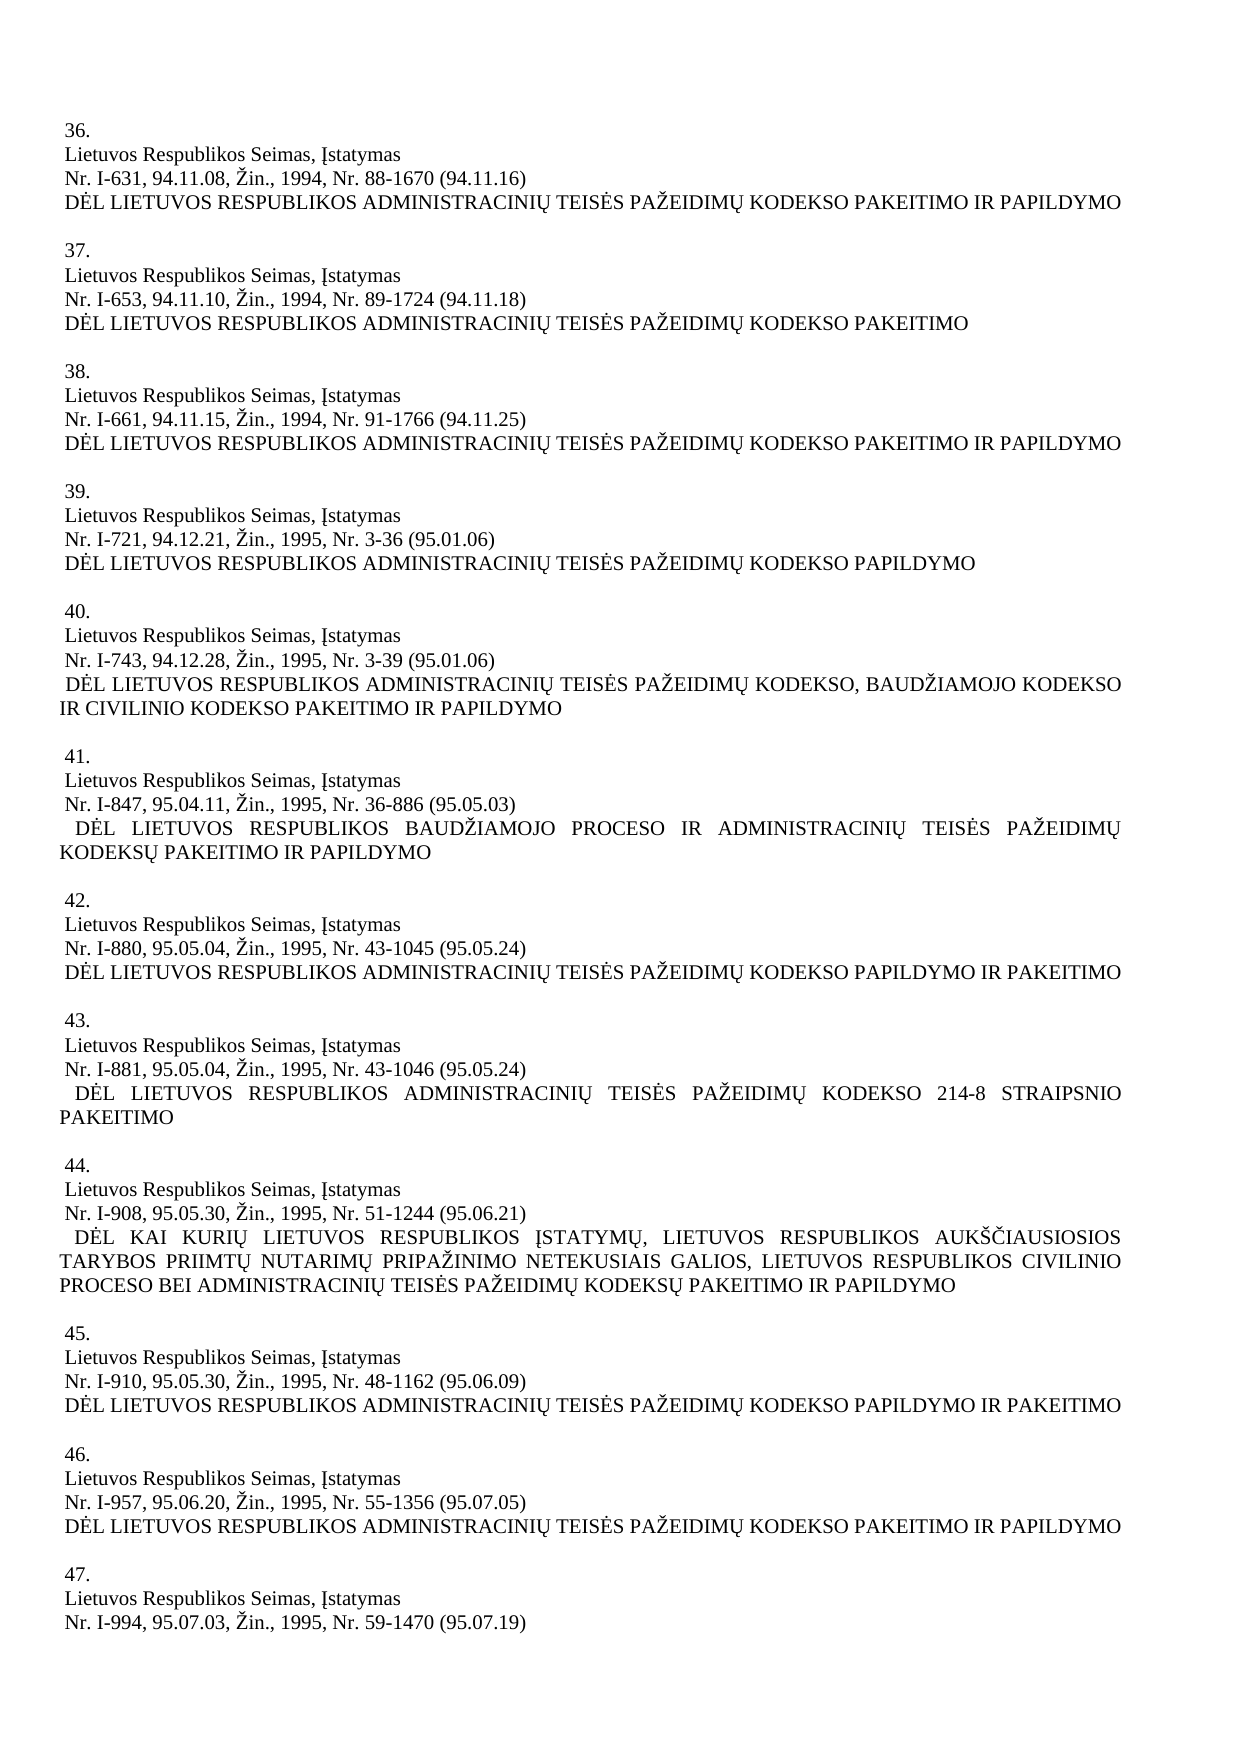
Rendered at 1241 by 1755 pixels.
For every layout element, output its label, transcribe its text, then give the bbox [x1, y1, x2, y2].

text Lietuvos Respublikos Seimas, Įstatymas [59, 262, 1122, 287]
text Nr. I-908, 95.05.30, Žin., 1995, Nr. 51-1244 (95.06.21) [59, 1201, 1122, 1225]
text Lietuvos Respublikos Seimas, Įstatymas [59, 142, 1122, 166]
text 45. [59, 1321, 1122, 1345]
text DĖL LIETUVOS RESPUBLIKOS ADMINISTRACINIŲ TEISĖS PAŽEIDIMŲ KODEKSO PAKEITIMO IR PAPILDYMO [59, 190, 1122, 214]
text Lietuvos Respublikos Seimas, Įstatymas [59, 768, 1122, 792]
text Nr. I-743, 94.12.28, Žin., 1995, Nr. 3-39 (95.01.06) [59, 647, 1122, 672]
text 39. [59, 479, 1122, 503]
text 40. [59, 599, 1122, 623]
text 43. [59, 1008, 1122, 1032]
text 36. [59, 118, 1122, 142]
text Nr. I-653, 94.11.10, Žin., 1994, Nr. 89-1724 (94.11.18) [59, 287, 1122, 311]
text Lietuvos Respublikos Seimas, Įstatymas [59, 383, 1122, 407]
text DĖL LIETUVOS RESPUBLIKOS ADMINISTRACINIŲ TEISĖS PAŽEIDIMŲ KODEKSO, BAUDŽIAMOJO KODEKSO IR CIVILINIO KODEKSO PAKEITIMO IR PAPILDYMO [59, 672, 1122, 720]
text Nr. I-910, 95.05.30, Žin., 1995, Nr. 48-1162 (95.06.09) [59, 1369, 1122, 1393]
text Nr. I-994, 95.07.03, Žin., 1995, Nr. 59-1470 (95.07.19) [59, 1610, 1122, 1634]
text DĖL LIETUVOS RESPUBLIKOS ADMINISTRACINIŲ TEISĖS PAŽEIDIMŲ KODEKSO PAPILDYMO IR PAKEITIMO [59, 960, 1122, 984]
text DĖL KAI KURIŲ LIETUVOS RESPUBLIKOS ĮSTATYMŲ, LIETUVOS RESPUBLIKOS AUKŠČIAUSIOSIOS TARYBOS PRIIMTŲ NUTARIMŲ PRIPAŽINIMO NETEKUSIAIS GALIOS, LIETUVOS RESPUBLIKOS CIVILINIO PROCESO BEI ADMINISTRACINIŲ TEISĖS PAŽEIDIMŲ KODEKSŲ PAKEITIMO IR PAPILDYMO [59, 1225, 1122, 1297]
text Nr. I-631, 94.11.08, Žin., 1994, Nr. 88-1670 (94.11.16) [59, 166, 1122, 190]
text Lietuvos Respublikos Seimas, Įstatymas [59, 623, 1122, 647]
text Nr. I-957, 95.06.20, Žin., 1995, Nr. 55-1356 (95.07.05) [59, 1490, 1122, 1514]
text 46. [59, 1442, 1122, 1466]
text Lietuvos Respublikos Seimas, Įstatymas [59, 912, 1122, 936]
text DĖL LIETUVOS RESPUBLIKOS ADMINISTRACINIŲ TEISĖS PAŽEIDIMŲ KODEKSO PAKEITIMO IR PAPILDYMO [59, 1514, 1122, 1538]
text DĖL LIETUVOS RESPUBLIKOS BAUDŽIAMOJO PROCESO IR ADMINISTRACINIŲ TEISĖS PAŽEIDIMŲ KODEKSŲ PAKEITIMO IR PAPILDYMO [59, 816, 1122, 864]
text Nr. I-880, 95.05.04, Žin., 1995, Nr. 43-1045 (95.05.24) [59, 936, 1122, 960]
text 42. [59, 888, 1122, 912]
text 47. [59, 1562, 1122, 1586]
text Lietuvos Respublikos Seimas, Įstatymas [59, 1466, 1122, 1490]
text 37. [59, 238, 1122, 262]
text Nr. I-881, 95.05.04, Žin., 1995, Nr. 43-1046 (95.05.24) [59, 1057, 1122, 1081]
text Lietuvos Respublikos Seimas, Įstatymas [59, 1032, 1122, 1057]
text DĖL LIETUVOS RESPUBLIKOS ADMINISTRACINIŲ TEISĖS PAŽEIDIMŲ KODEKSO PAKEITIMO IR PAPILDYMO [59, 431, 1122, 455]
text DĖL LIETUVOS RESPUBLIKOS ADMINISTRACINIŲ TEISĖS PAŽEIDIMŲ KODEKSO 214-8 STRAIPSNIO PAKEITIMO [59, 1081, 1122, 1129]
text 41. [59, 744, 1122, 768]
text DĖL LIETUVOS RESPUBLIKOS ADMINISTRACINIŲ TEISĖS PAŽEIDIMŲ KODEKSO PAPILDYMO IR PAKEITIMO [59, 1393, 1122, 1417]
text Lietuvos Respublikos Seimas, Įstatymas [59, 1586, 1122, 1610]
text Nr. I-661, 94.11.15, Žin., 1994, Nr. 91-1766 (94.11.25) [59, 407, 1122, 431]
text Nr. I-721, 94.12.21, Žin., 1995, Nr. 3-36 (95.01.06) [59, 527, 1122, 551]
text Lietuvos Respublikos Seimas, Įstatymas [59, 503, 1122, 527]
text 38. [59, 359, 1122, 383]
text DĖL LIETUVOS RESPUBLIKOS ADMINISTRACINIŲ TEISĖS PAŽEIDIMŲ KODEKSO PAPILDYMO [59, 551, 1122, 575]
text Lietuvos Respublikos Seimas, Įstatymas [59, 1177, 1122, 1201]
text 44. [59, 1153, 1122, 1177]
text Lietuvos Respublikos Seimas, Įstatymas [59, 1345, 1122, 1369]
text Nr. I-847, 95.04.11, Žin., 1995, Nr. 36-886 (95.05.03) [59, 792, 1122, 816]
text DĖL LIETUVOS RESPUBLIKOS ADMINISTRACINIŲ TEISĖS PAŽEIDIMŲ KODEKSO PAKEITIMO [59, 311, 1122, 335]
